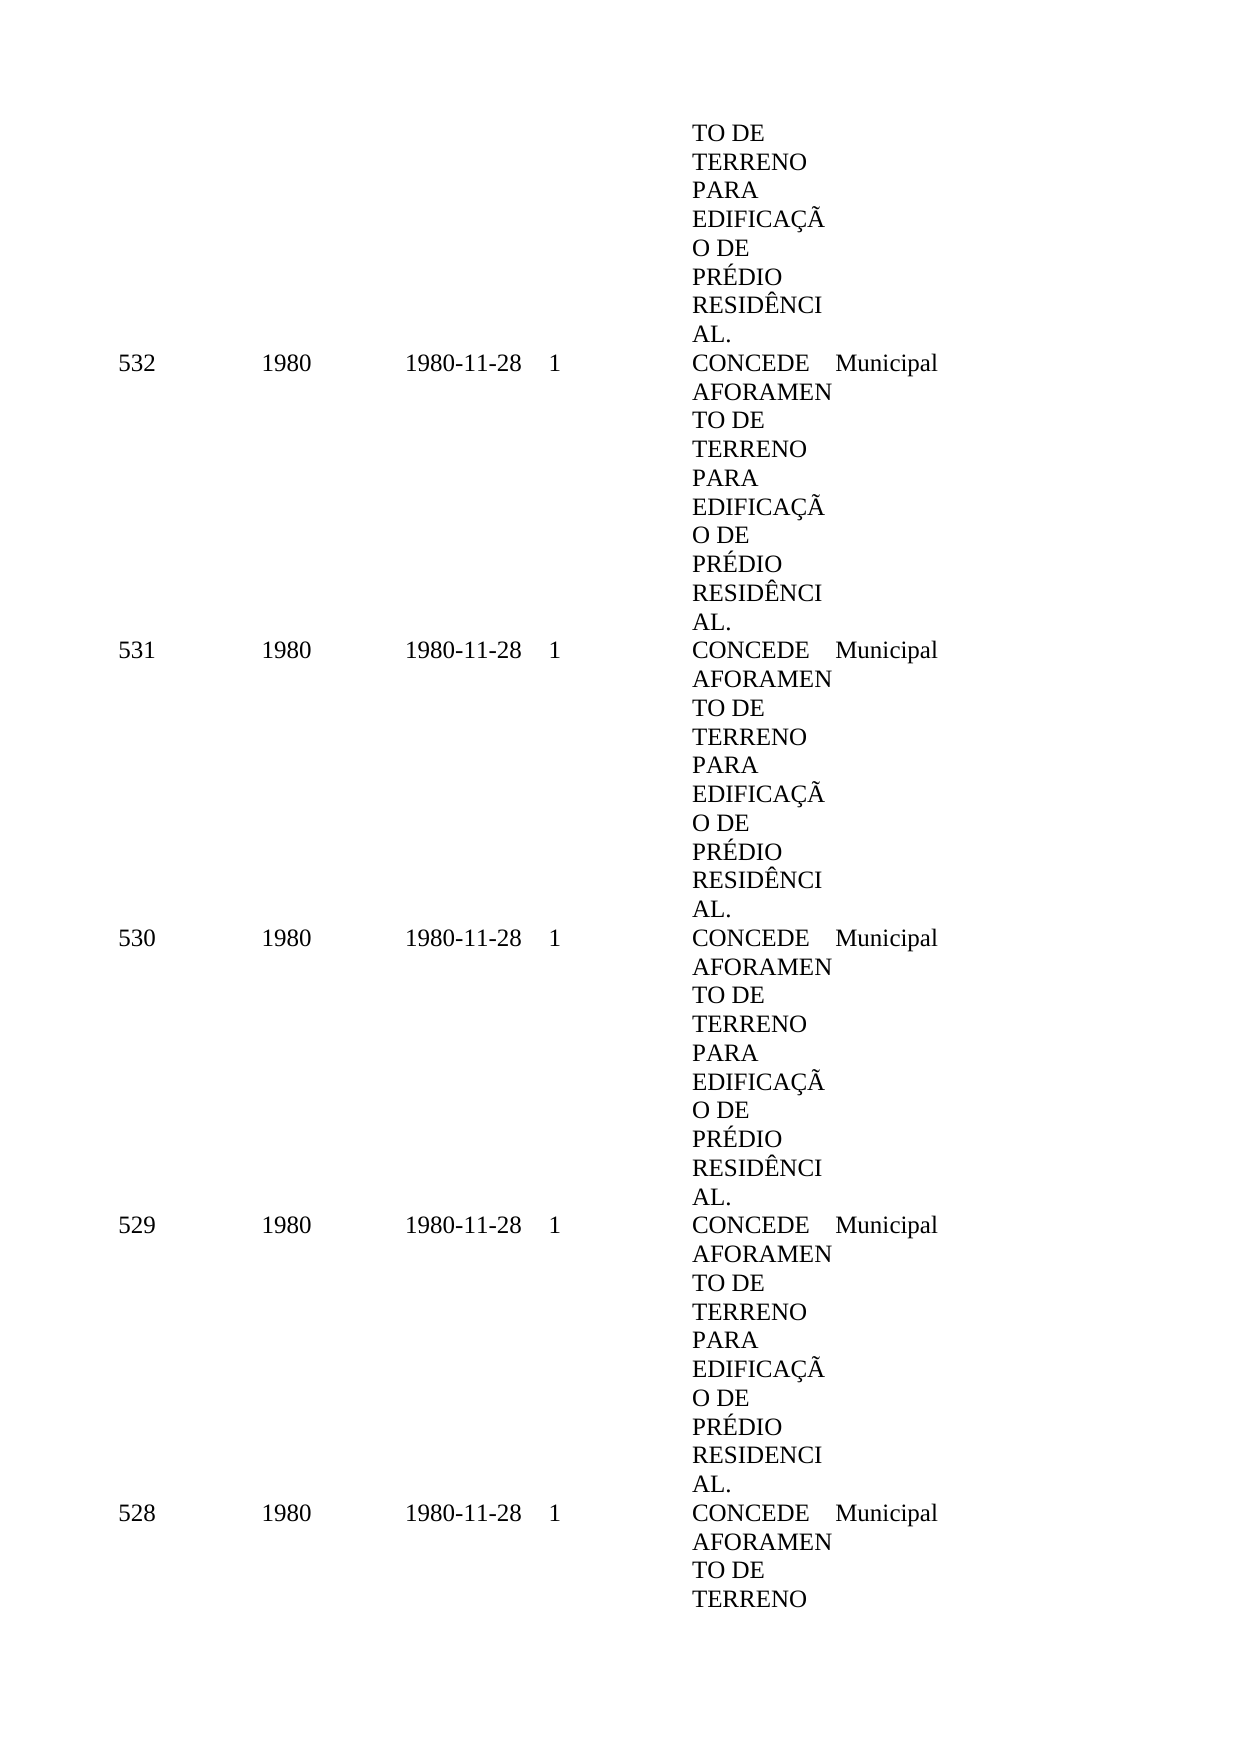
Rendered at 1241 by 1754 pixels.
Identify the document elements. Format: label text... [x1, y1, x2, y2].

table_cell Municipal [835, 1498, 979, 1613]
table_cell Municipal [835, 923, 979, 1211]
table_cell 1980 [261, 1211, 405, 1498]
table_cell 531 [118, 636, 261, 923]
table_cell [979, 118, 1122, 348]
table_cell 1 [548, 1498, 692, 1613]
table_cell 1980 [261, 636, 405, 923]
table_cell [405, 118, 548, 348]
table_cell 1980 [261, 348, 405, 636]
table_cell CONCEDE AFORAMENTO DE TERRENO PARA EDIFICAÇÃO DE PRÉDIO RESIDÊNCIAL. [692, 348, 835, 636]
table_cell 1980 [261, 923, 405, 1211]
table_cell [979, 923, 1122, 1211]
table_cell 530 [118, 923, 261, 1211]
table_cell 1980-11-28 [405, 1498, 548, 1613]
table_cell 1980-11-28 [405, 1211, 548, 1498]
table_cell 1 [548, 348, 692, 636]
table_cell CONCEDE AFORAMENTO DE TERRENO PARA EDIFICAÇÃO DE PRÉDIO RESIDENCIAL. [692, 1211, 835, 1498]
table_cell 1980-11-28 [405, 636, 548, 923]
table_cell Municipal [835, 1211, 979, 1498]
table_cell [979, 1498, 1122, 1613]
table_cell 1980 [261, 1498, 405, 1613]
table_cell [548, 118, 692, 348]
table_cell [979, 348, 1122, 636]
table_cell CONCEDE AFORAMENTO DE TERRENO PARA EDIFICAÇÃO DE PRÉDIO RESIDÊNCIAL. [692, 636, 835, 923]
table_cell 1 [548, 1211, 692, 1498]
table_cell Municipal [835, 348, 979, 636]
table_cell 529 [118, 1211, 261, 1498]
table_cell 532 [118, 348, 261, 636]
table_cell [118, 118, 261, 348]
table_cell 1 [548, 923, 692, 1211]
table_cell [979, 1211, 1122, 1498]
table_cell 1980-11-28 [405, 348, 548, 636]
table_cell 528 [118, 1498, 261, 1613]
table_cell [835, 118, 979, 348]
table_cell CONCEDE AFORAMENTO DE TERRENO [692, 1498, 835, 1613]
table_cell TO DE TERRENO PARA EDIFICAÇÃO DE PRÉDIO RESIDÊNCIAL. [692, 118, 835, 348]
table_cell Municipal [835, 636, 979, 923]
table_cell CONCEDE AFORAMENTO DE TERRENO PARA EDIFICAÇÃO DE PRÉDIO RESIDÊNCIAL. [692, 923, 835, 1211]
table_cell [261, 118, 405, 348]
table_cell [979, 636, 1122, 923]
table_cell 1980-11-28 [405, 923, 548, 1211]
table_cell 1 [548, 636, 692, 923]
